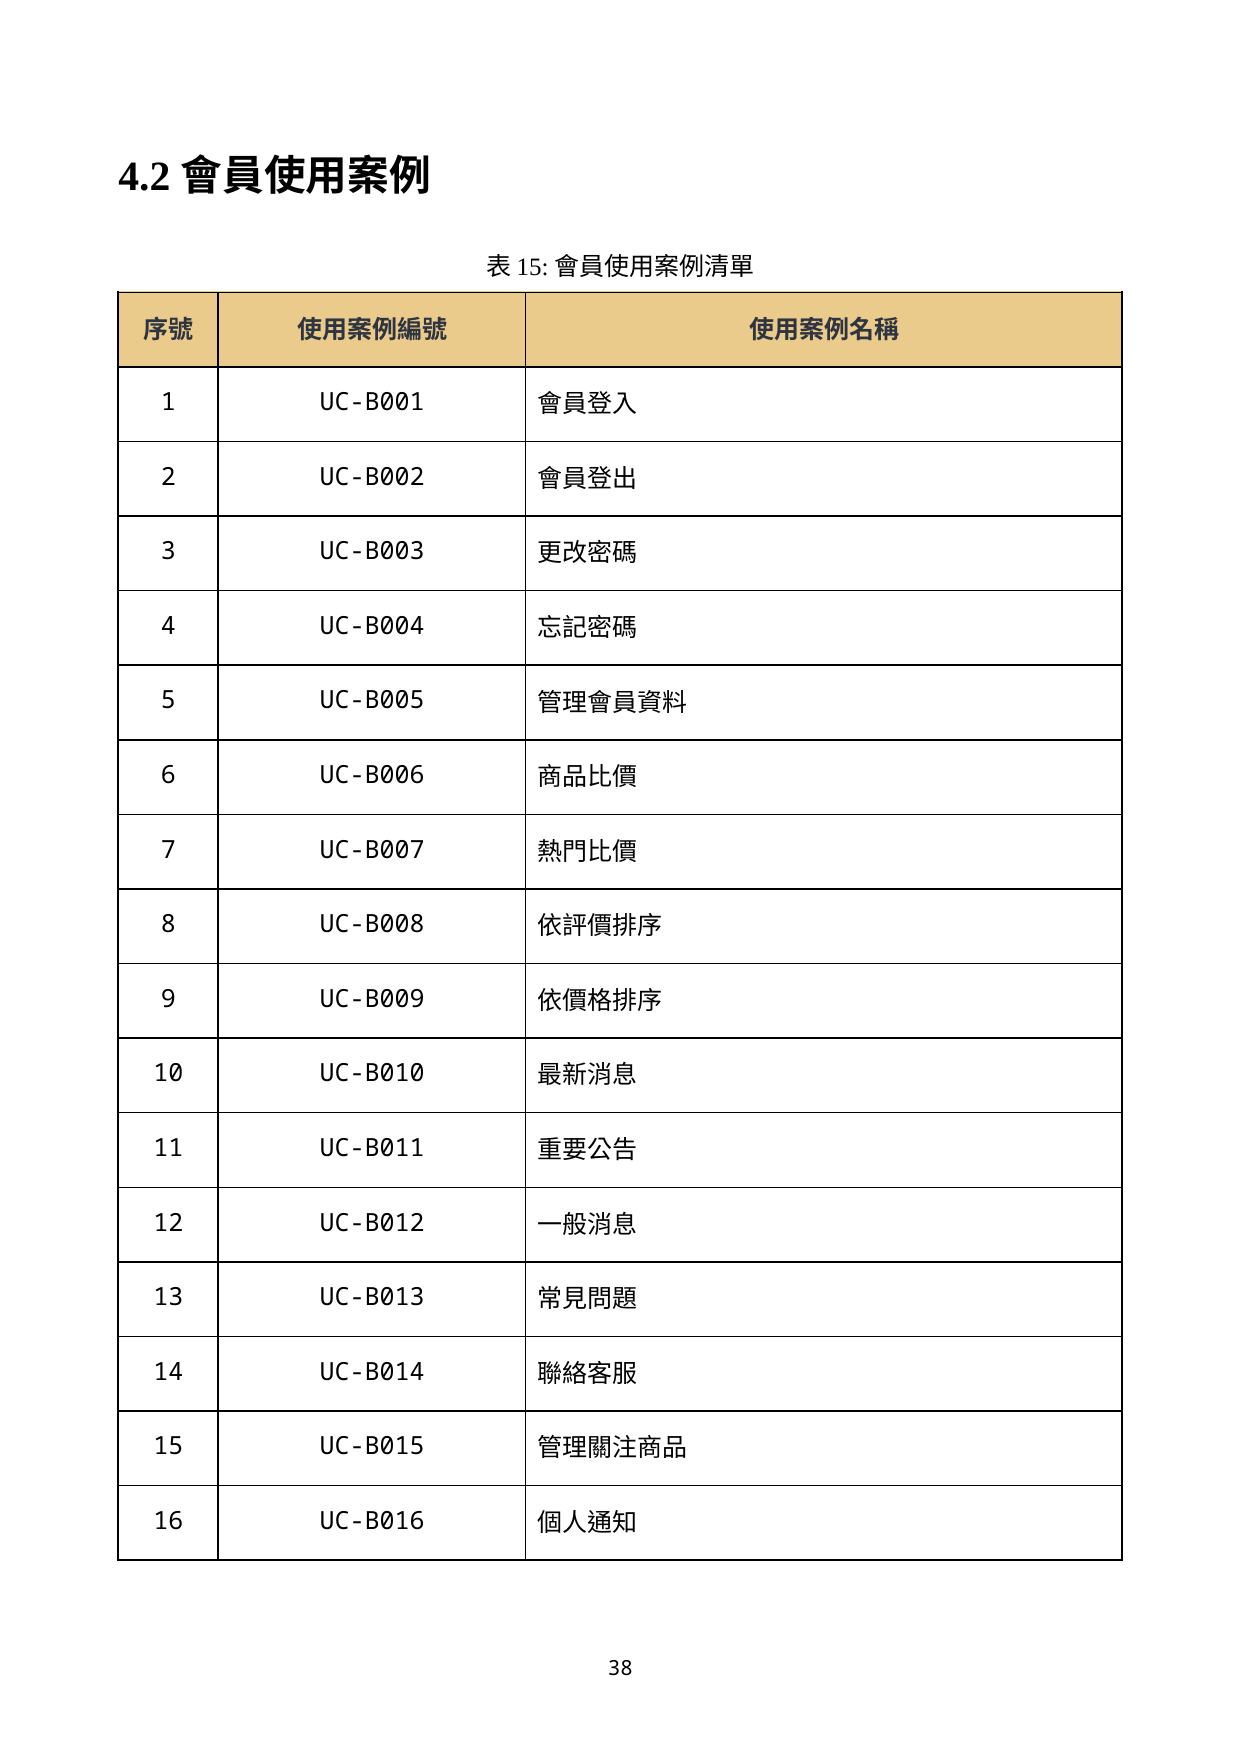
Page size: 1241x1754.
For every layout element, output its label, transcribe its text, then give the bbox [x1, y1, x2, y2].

table_cell 16 [119, 1486, 217, 1559]
table_cell 13 [119, 1263, 217, 1336]
table_cell UC-B006 [219, 741, 525, 813]
table_cell 2 [119, 442, 217, 515]
table_cell 7 [119, 815, 217, 888]
subtitle 4.2 會員使用案例 [118, 142, 1122, 202]
table_cell 會員登出 [526, 442, 1121, 515]
table_cell UC-B011 [219, 1113, 525, 1186]
table_cell 一般消息 [526, 1188, 1121, 1261]
table_cell UC-B015 [219, 1412, 525, 1485]
table_cell 重要公告 [526, 1113, 1121, 1186]
table_cell UC-B016 [219, 1486, 525, 1559]
table_cell 會員登入 [526, 368, 1121, 441]
table_cell 10 [119, 1039, 217, 1112]
table_cell 6 [119, 741, 217, 813]
table_cell 8 [119, 890, 217, 963]
table_cell 管理關注商品 [526, 1412, 1121, 1485]
table_cell UC-B002 [219, 442, 525, 515]
text 表 15: 會員使用案例清單 [118, 246, 1122, 283]
table_cell 最新消息 [526, 1039, 1121, 1112]
table_cell UC-B013 [219, 1263, 525, 1336]
table_cell 依價格排序 [526, 964, 1121, 1037]
table_cell 更改密碼 [526, 517, 1121, 590]
table_cell UC-B001 [219, 368, 525, 441]
table_cell 3 [119, 517, 217, 590]
table_cell 管理會員資料 [526, 666, 1121, 739]
table_cell UC-B014 [219, 1337, 525, 1410]
table_cell UC-B004 [219, 591, 525, 664]
table_cell 9 [119, 964, 217, 1037]
table_header 使用案例名稱 [526, 293, 1121, 366]
table_cell UC-B010 [219, 1039, 525, 1112]
table_cell UC-B003 [219, 517, 525, 590]
table_cell 聯絡客服 [526, 1337, 1121, 1410]
table_cell 個人通知 [526, 1486, 1121, 1559]
table_cell UC-B005 [219, 666, 525, 739]
table_cell 14 [119, 1337, 217, 1410]
table_cell 熱門比價 [526, 815, 1121, 888]
table_cell UC-B012 [219, 1188, 525, 1261]
table_cell 依評價排序 [526, 890, 1121, 963]
table_cell 4 [119, 591, 217, 664]
table_header 序號 [119, 293, 217, 366]
table_cell 1 [119, 368, 217, 441]
table_cell 常見問題 [526, 1263, 1121, 1336]
table_header 使用案例編號 [219, 293, 525, 366]
table_cell 15 [119, 1412, 217, 1485]
table_cell UC-B009 [219, 964, 525, 1037]
table_cell 5 [119, 666, 217, 739]
table_cell 12 [119, 1188, 217, 1261]
table_cell 忘記密碼 [526, 591, 1121, 664]
table_cell UC-B007 [219, 815, 525, 888]
table_cell 商品比價 [526, 741, 1121, 813]
table_cell UC-B008 [219, 890, 525, 963]
table_cell 11 [119, 1113, 217, 1186]
